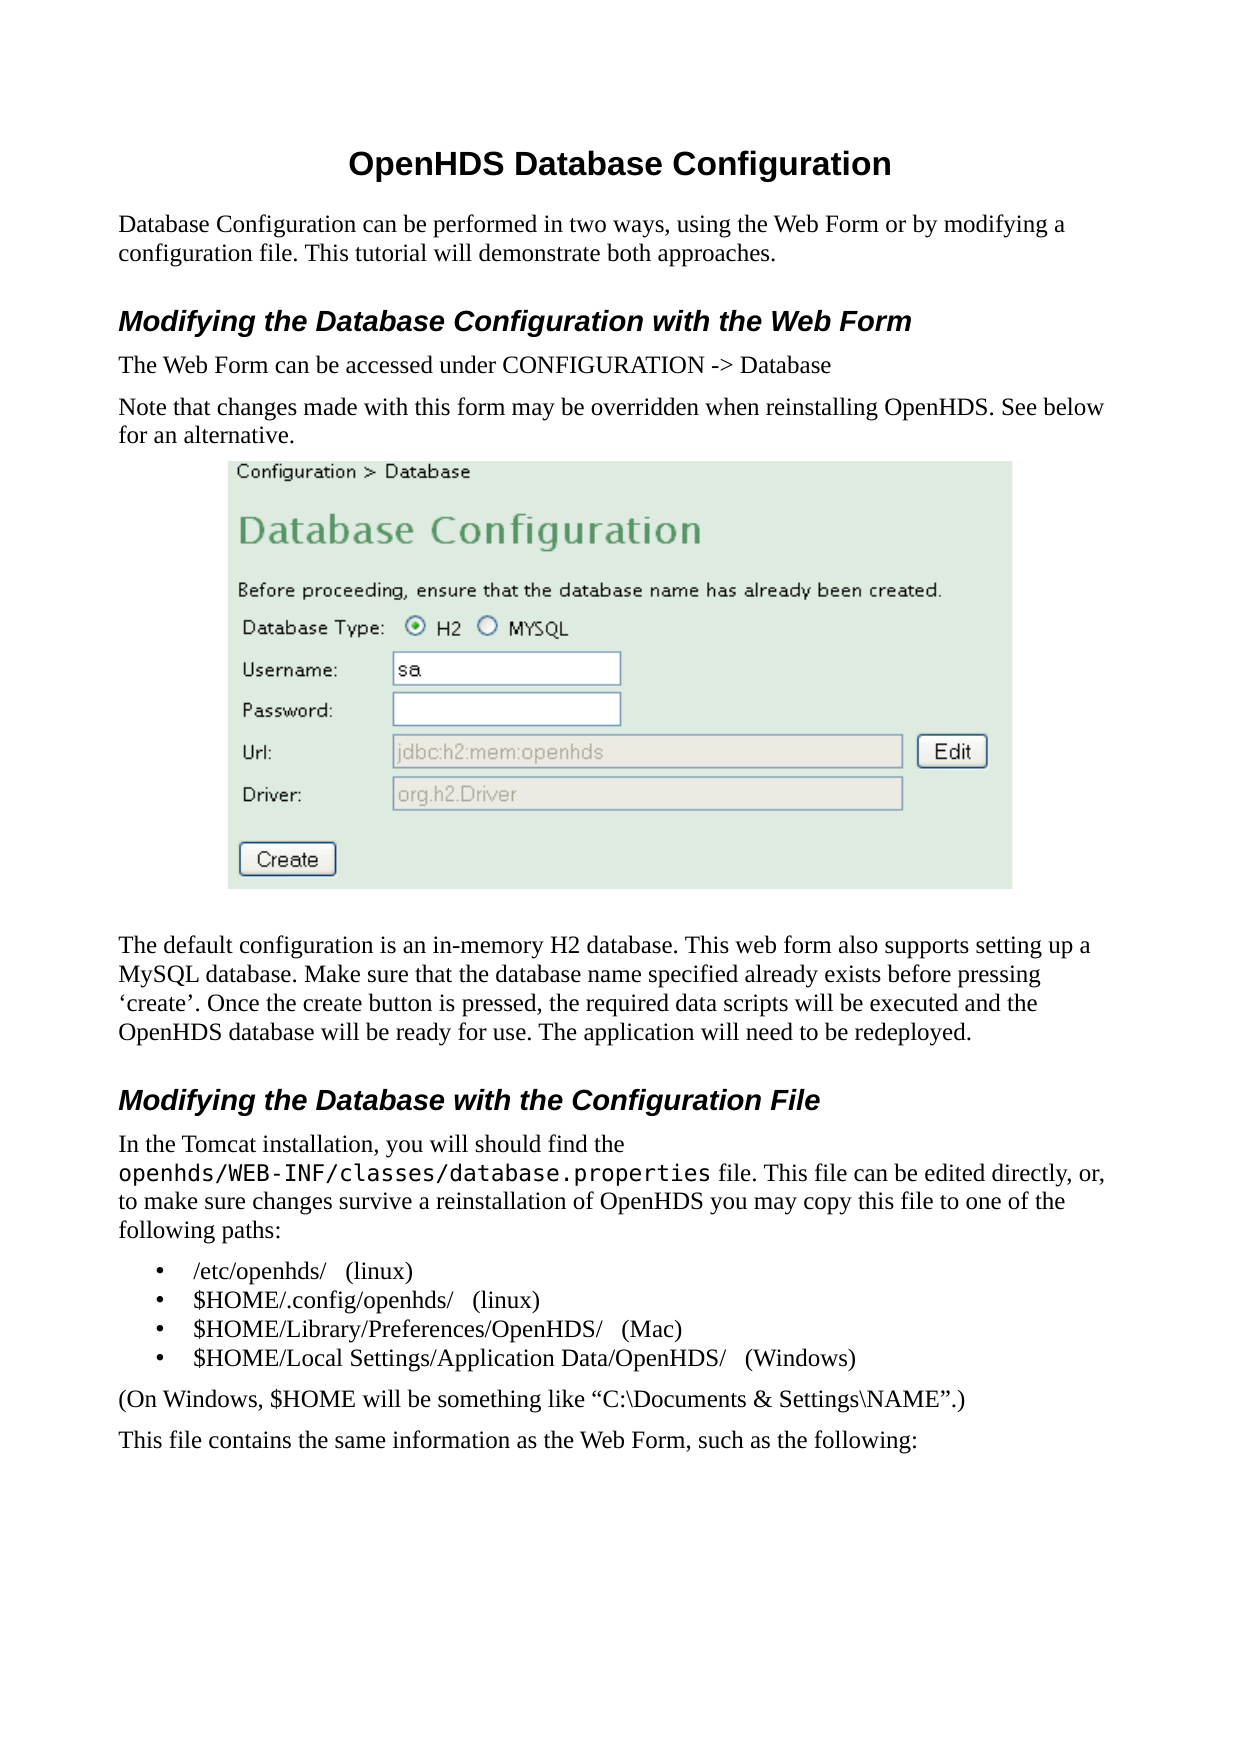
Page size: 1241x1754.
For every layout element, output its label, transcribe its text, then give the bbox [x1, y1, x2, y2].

subtitle Modifying the Database with the Configuration File [118, 1083, 1122, 1116]
list /etc/openhds/ (linux) [156, 1256, 1122, 1285]
list $HOME/Local Settings/Application Data/OpenHDS/ (Windows) [156, 1343, 1122, 1371]
text Database Configuration can be performed in two ways, using the Web Form or by modifying a configuration file. This tutorial will demonstrate both approaches. [118, 209, 1122, 267]
text This file contains the same information as the Web Form, such as the following: [118, 1425, 1122, 1454]
list $HOME/Library/Preferences/OpenHDS/ (Mac) [156, 1314, 1122, 1343]
text The default configuration is an in-memory H2 database. This web form also supports setting up a MySQL database. Make sure that the database name specified already exists before pressing ‘create’. Once the create button is pressed, the required data scripts will be executed and the OpenHDS database will be ready for use. The application will need to be redeployed. [118, 930, 1122, 1045]
subtitle OpenHDS Database Configuration [118, 144, 1122, 182]
list $HOME/.config/openhds/ (linux) [156, 1285, 1122, 1314]
subtitle Modifying the Database Configuration with the Web Form [118, 304, 1122, 338]
text In the Tomcat installation, you will should find the openhds/WEB-INF/classes/database.properties file. This file can be edited directly, or, to make sure changes survive a reinstallation of OpenHDS you may copy this file to one of the following paths: [118, 1129, 1122, 1244]
text Note that changes made with this form may be overridden when reinstalling OpenHDS. See below for an alternative. [118, 392, 1122, 449]
text The Web Form can be accessed under CONFIGURATION -> Database [118, 350, 1122, 379]
picture [227, 461, 1013, 889]
text (On Windows, $HOME will be something like “C:\Documents & Settings\NAME”.) [118, 1384, 1122, 1413]
